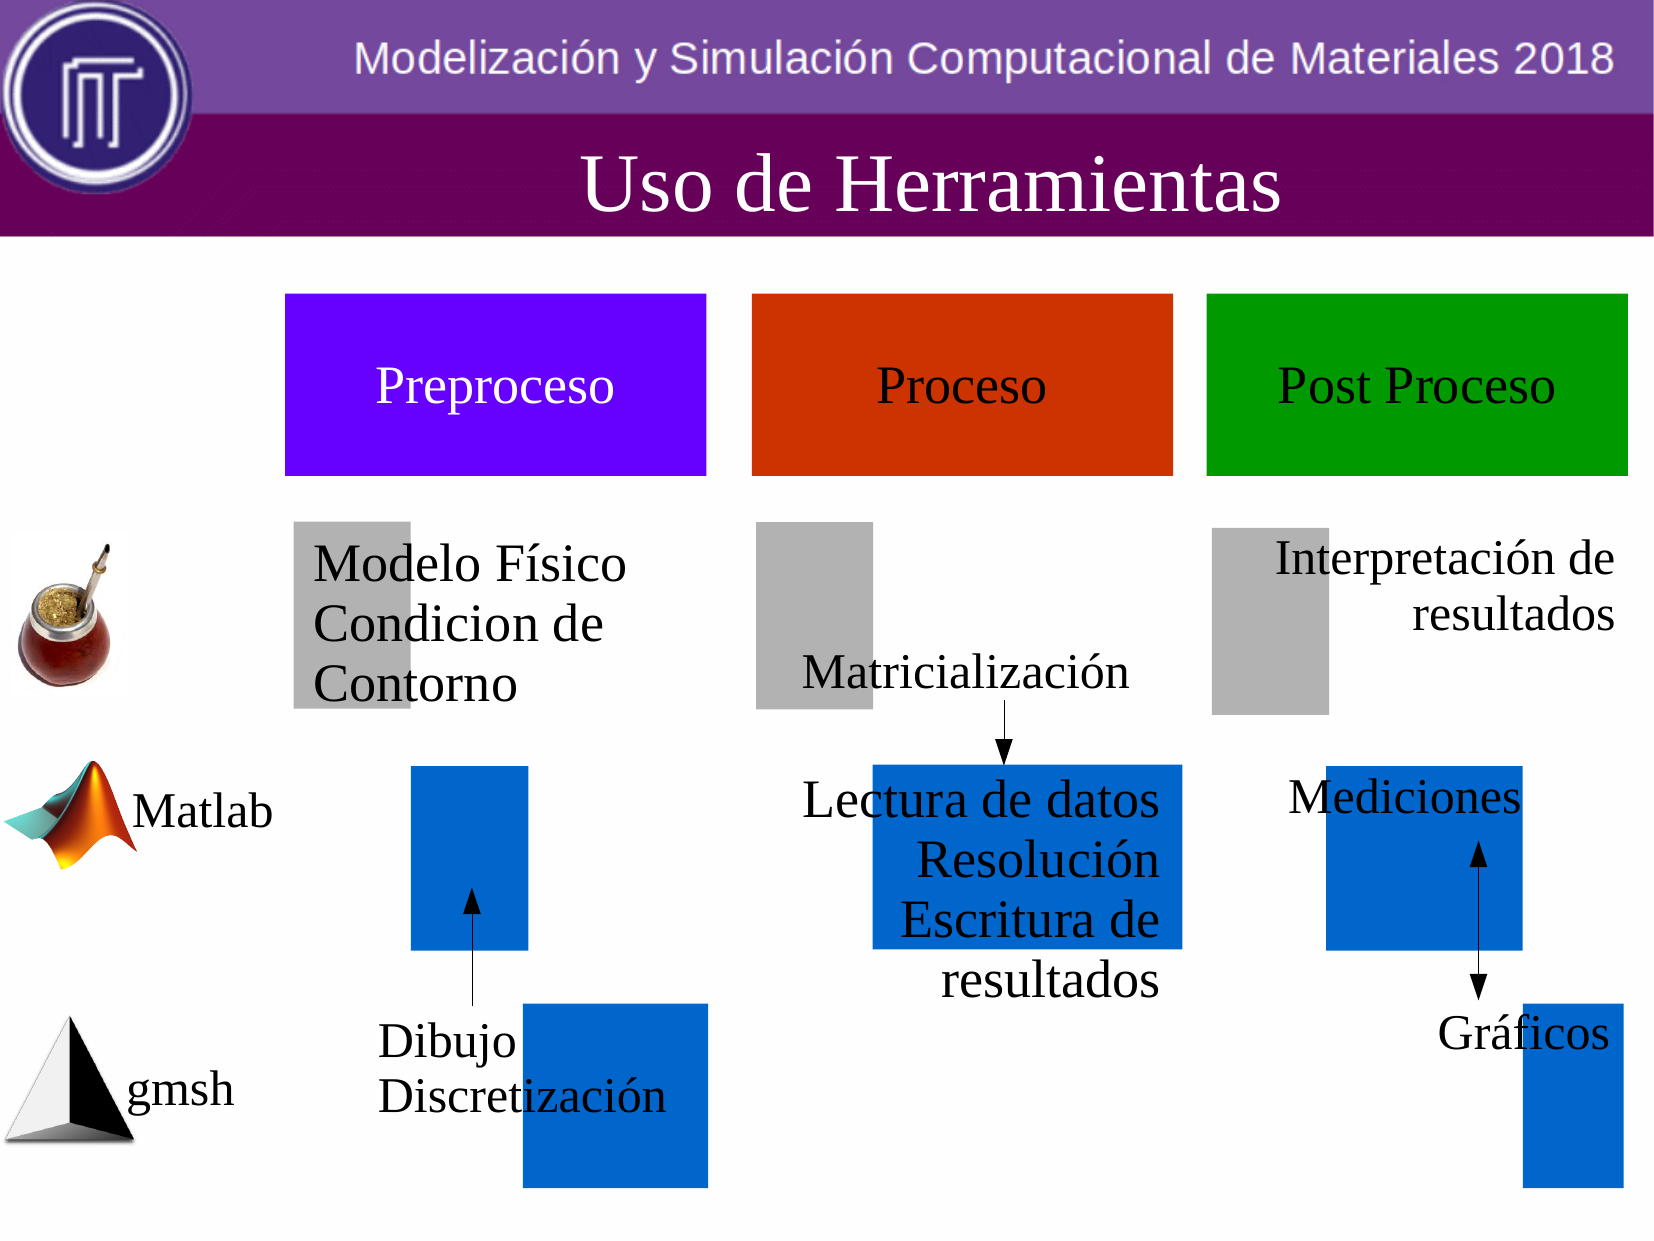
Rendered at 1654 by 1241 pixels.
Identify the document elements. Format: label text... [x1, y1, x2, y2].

text_box Gráficos [1096, 1005, 1611, 1062]
text_box [1326, 766, 1523, 951]
text_box Dibujo Discretización [377, 1012, 739, 1181]
text_box Uso de Herramientas [230, 130, 1634, 245]
picture [0, 0, 1654, 1241]
text_box [522, 1181, 709, 1189]
text_box Matricialización [786, 643, 1146, 700]
text_box gmsh [111, 1053, 283, 1124]
text_box Proceso [751, 293, 1174, 476]
text_box [410, 766, 529, 951]
text_box Modelo Físico Condicion de Contorno [298, 525, 757, 722]
text_box [1211, 642, 1330, 715]
text_box [1176, 764, 1183, 950]
text_box Mediciones [1274, 768, 1522, 825]
text_box [522, 1003, 689, 1012]
text_box [756, 522, 874, 710]
text_box [1522, 1003, 1624, 1189]
text_box Preproceso [285, 293, 707, 476]
text_box Matlab [138, 775, 289, 847]
text_box [293, 521, 411, 709]
text_box Lectura de datos Resolución Escritura de resultados [689, 762, 1176, 1019]
text_box Post Proceso [1206, 293, 1628, 476]
text_box Interpretación de resultados [1194, 530, 1616, 642]
